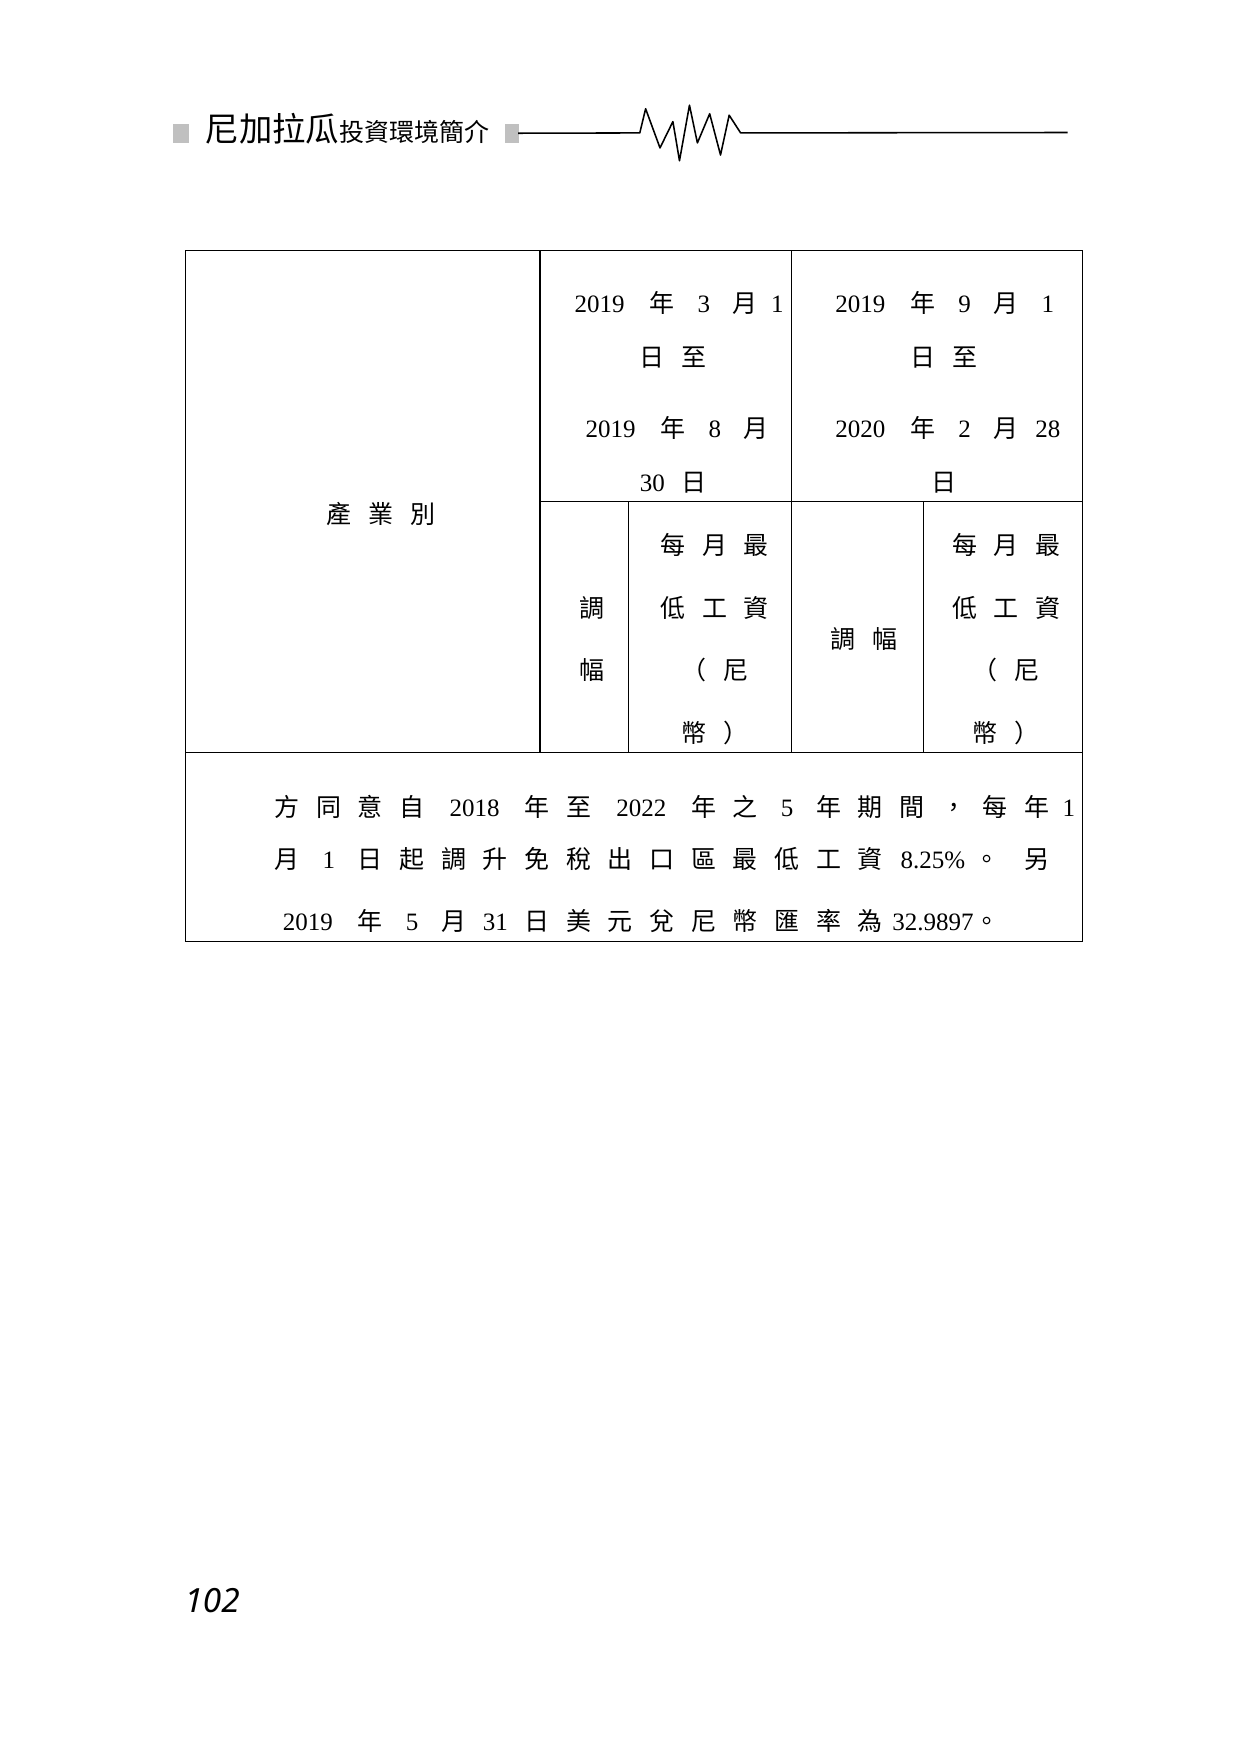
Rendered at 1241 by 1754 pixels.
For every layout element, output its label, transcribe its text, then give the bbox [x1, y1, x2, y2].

table_cell 調幅 [792, 502, 923, 752]
table_header 2019年9月1日至 2020年2月28日 [792, 251, 1082, 501]
table_cell 每月最低工資 （尼幣） [629, 502, 791, 752]
table_cell 每月最低工資 （尼幣） [924, 502, 1082, 752]
table_header 2019年3月1日至 2019年8月30日 [541, 251, 791, 501]
table_cell 方同意自2018年至2022年之5年期間，每年1月1日起調升免稅出口區最低工資8.25%。另2019年5月31日美元兌尼幣匯率為32.9897。 [186, 753, 1082, 941]
table_cell 調幅 [541, 502, 628, 752]
table_header 產業別 [186, 251, 539, 752]
